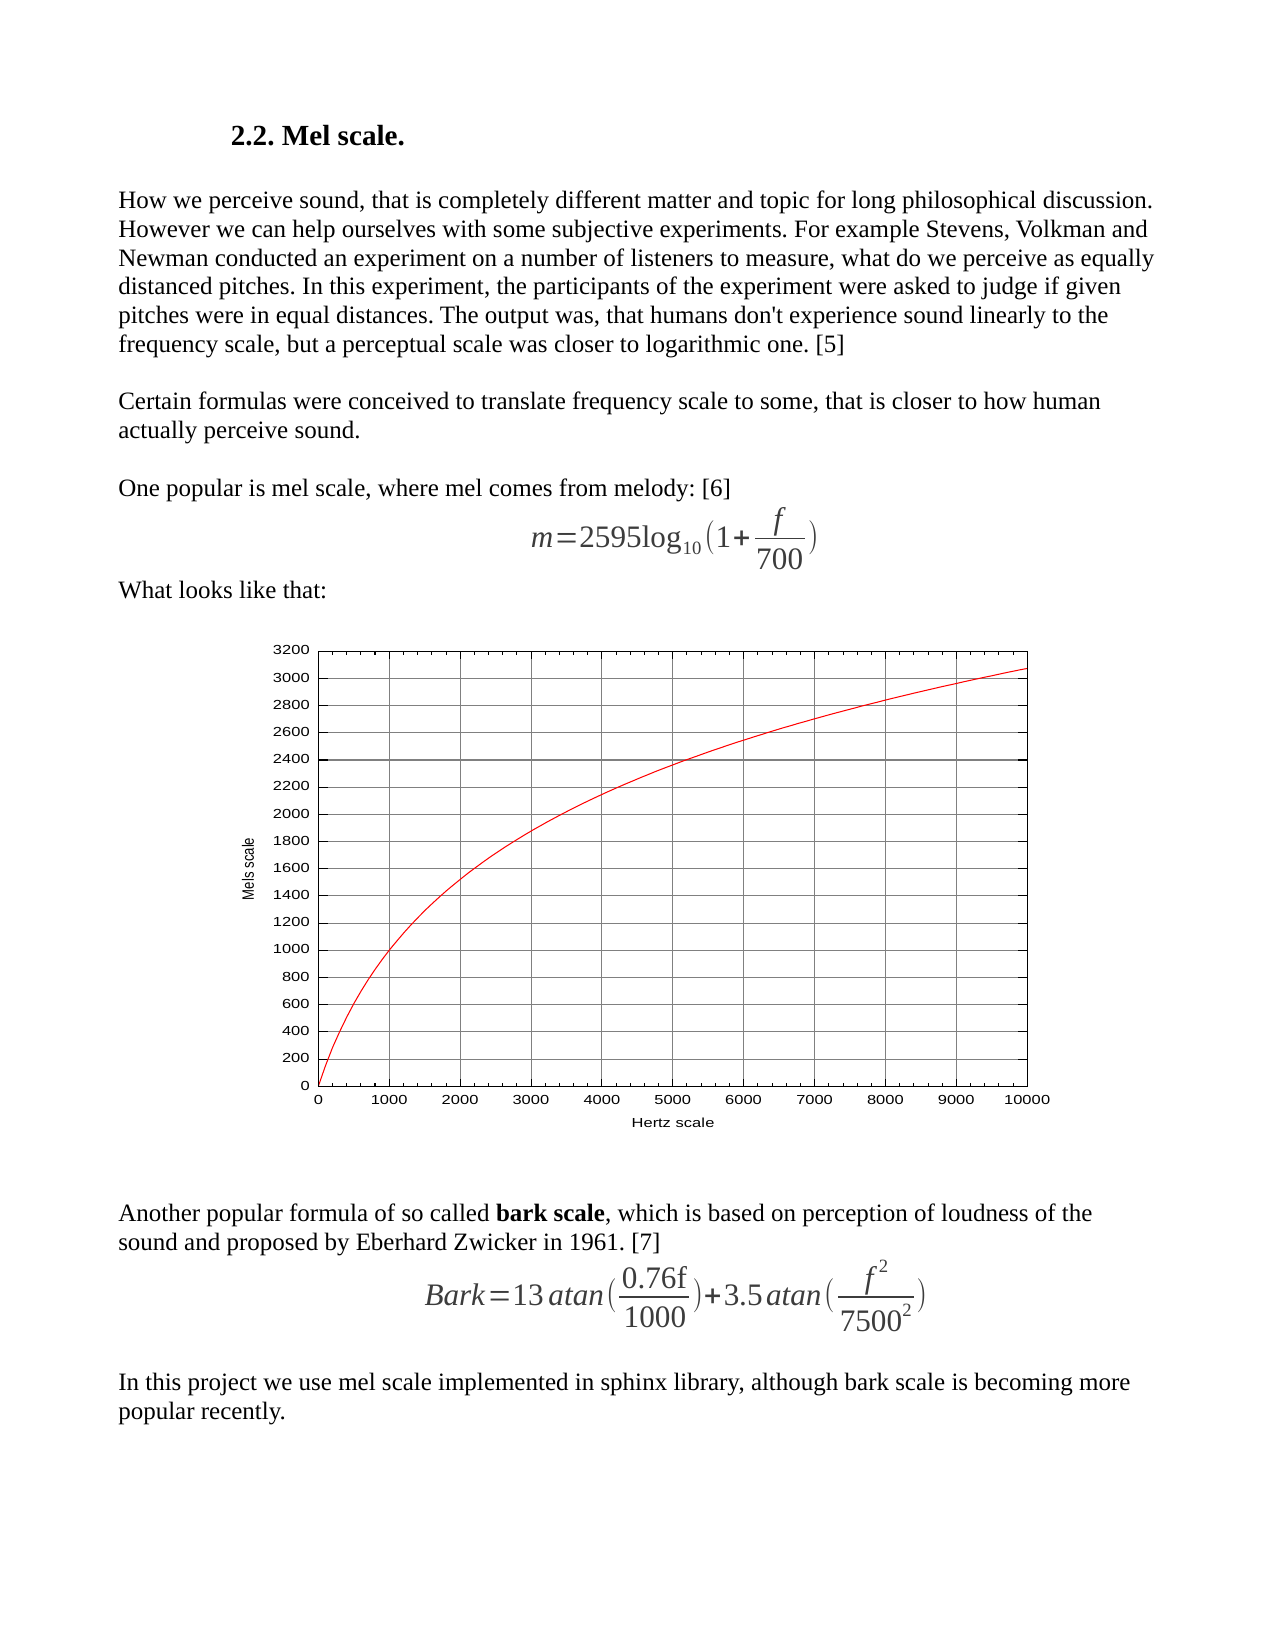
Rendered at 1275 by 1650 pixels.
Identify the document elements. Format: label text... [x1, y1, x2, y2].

list What looks like that: [81, 575, 1157, 604]
text In this project we use mel scale implemented in sphinx library, although bark scale is becoming more popular recently. [118, 1367, 1157, 1425]
text How we perceive sound, that is completely different matter and topic for long philosophical discussion. However we can help ourselves with some subjective experiments. For example Stevens, Volkman and Newman conducted an experiment on a number of listeners to measure, what do we perceive as equally distanced pitches. In this experiment, the participants of the experiment were asked to judge if given pitches were in equal distances. The output was, that humans don't experience sound linearly to the frequency scale, but a perceptual scale was closer to logarithmic one. [5] [118, 185, 1157, 358]
list 2.2. Mel scale. [193, 118, 1157, 152]
text One popular is mel scale, where mel comes from melody: [6] [118, 473, 1157, 501]
text Another popular formula of so called bark scale, which is based on perception of loudness of the sound and proposed by Eberhard Zwicker in 1961. [7] [118, 1198, 1157, 1256]
text Certain formulas were conceived to translate frequency scale to some, that is closer to how human actually perceive sound. [118, 386, 1157, 444]
